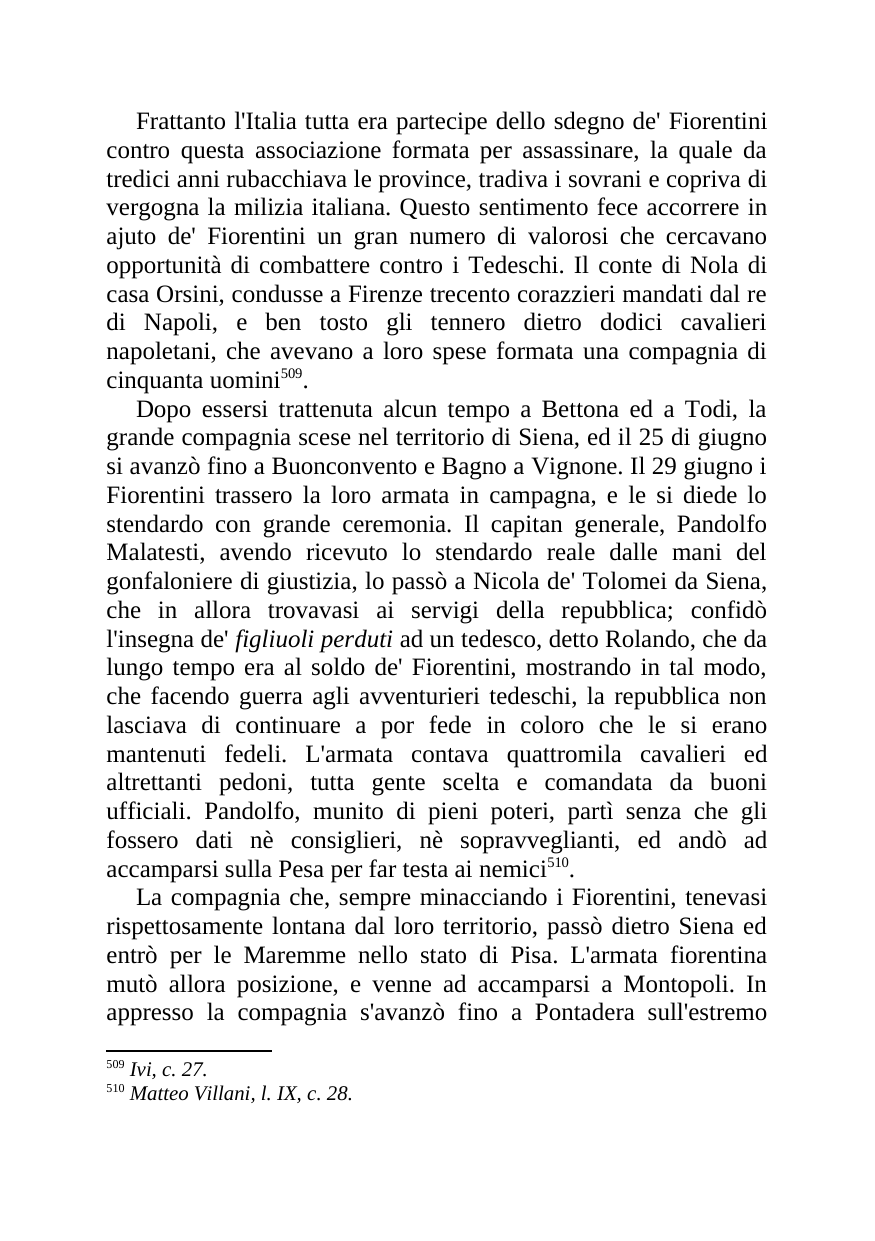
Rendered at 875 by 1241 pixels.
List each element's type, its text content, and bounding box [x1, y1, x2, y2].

text La compagnia che, sempre minacciando i Fiorentini, tenevasi rispettosamente lontana dal loro territorio, passò dietro Siena ed entrò per le Maremme nello stato di Pisa. L'armata fiorentina mutò allora posizione, e venne ad accamparsi a Montopoli. In appresso la compagnia s'avanzò fino a Pontadera sull'estremo [106, 882, 768, 1026]
text Dopo essersi trattenuta alcun tempo a Bettona ed a Todi, la grande compagnia scese nel territorio di Siena, ed il 25 di giugno si avanzò fino a Buonconvento e Bagno a Vignone. Il 29 giugno i Fiorentini trassero la loro armata in campagna, e le si diede lo stendardo con grande ceremonia. Il capitan generale, Pandolfo Malatesti, avendo ricevuto lo stendardo reale dalle mani del gonfaloniere di giustizia, lo passò a Nicola de' Tolomei da Siena, che in allora trovavasi ai servigi della repubblica; confidò l'insegna de' figliuoli perduti ad un tedesco, detto Rolando, che da lungo tempo era al soldo de' Fiorentini, mostrando in tal modo, che facendo guerra agli avventurieri tedeschi, la repubblica non lasciava di continuare a por fede in coloro che le si erano mantenuti fedeli. L'armata contava quattromila cavalieri ed altrettanti pedoni, tutta gente scelta e comandata da buoni ufficiali. Pandolfo, munito di pieni poteri, partì senza che gli fossero dati nè consiglieri, nè sopravveglianti, ed andò ad accamparsi sulla Pesa per far testa ai nemici. [106, 394, 768, 882]
text Frattanto l'Italia tutta era partecipe dello sdegno de' Fiorentini contro questa associazione formata per assassinare, la quale da tredici anni rubacchiava le province, tradiva i sovrani e copriva di vergogna la milizia italiana. Questo sentimento fece accorrere in ajuto de' Fiorentini un gran numero di valorosi che cercavano opportunità di combattere contro i Tedeschi. Il conte di Nola di casa Orsini, condusse a Firenze trecento corazzieri mandati dal re di Napoli, e ben tosto gli tennero dietro dodici cavalieri napoletani, che avevano a loro spese formata una compagnia di cinquanta uomini. [106, 106, 768, 394]
text Matteo Villani, l. IX, c. 28. [106, 1081, 768, 1105]
text Ivi, c. 27. [106, 1057, 768, 1081]
